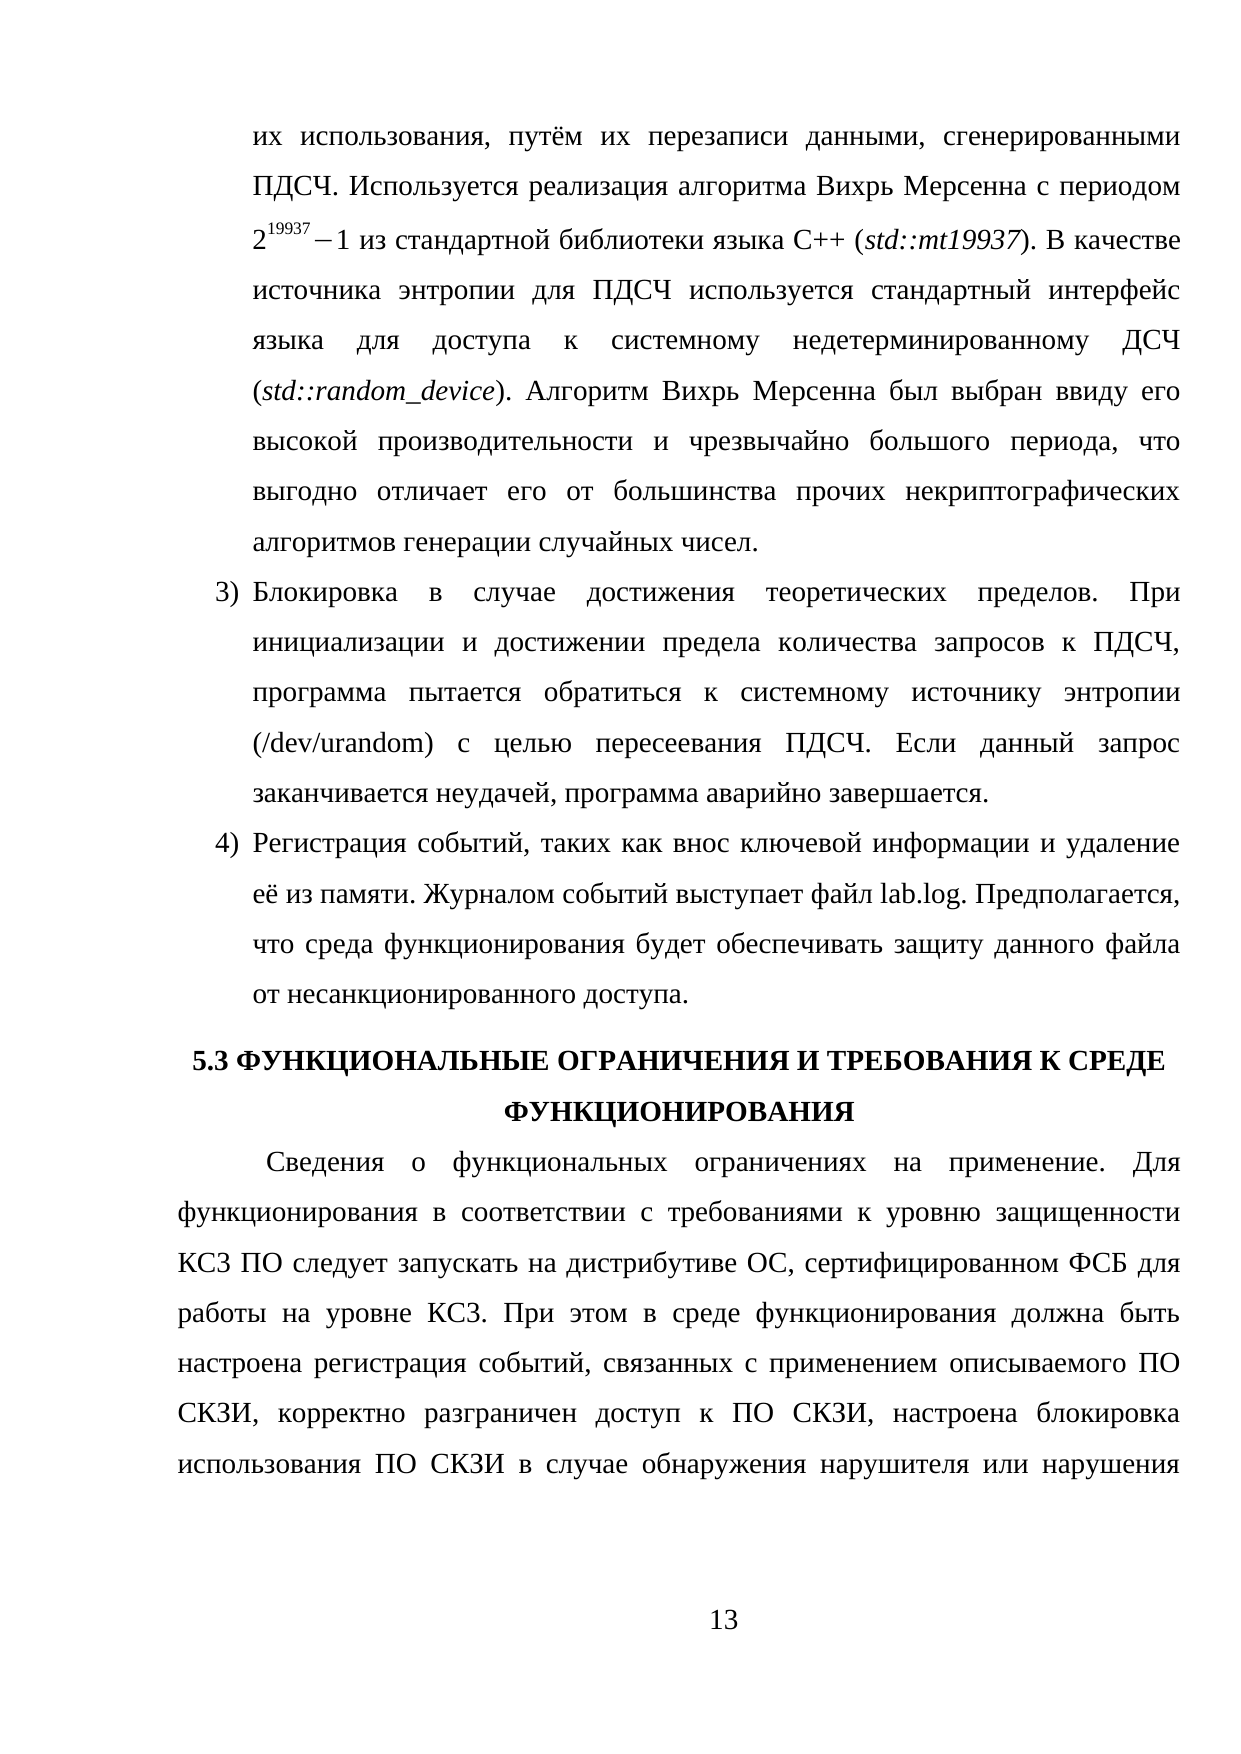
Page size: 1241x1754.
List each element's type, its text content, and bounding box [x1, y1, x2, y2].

list Регистрация событий, таких как внос ключевой информации и удаление её из памяти. Журналом событий выступает файл lab.log. Предполагается, что среда функционирования будет обеспечивать защиту данного файла от несанкционированного доступа.­ [215, 826, 1181, 1010]
list Блокировка в случае достижения теоретических пределов. При инициализации и достижении предела количества запросов к ПДСЧ, программа пытается обратиться к системному источнику энтропии (/dev/urandom) с целью пересеевания ПДСЧ. Если данный запрос заканчивается неудачей, программа аварийно завершается. [215, 574, 1181, 809]
list их использования, путём их перезаписи данными, сгенерированными ПДСЧ. Используется реализация алгоритма Вихрь Мерсенна с периодом из стандартной библиотеки языка C++ (std::mt19937). В качестве источника энтропии для ПДСЧ используется стандартный интерфейс языка для доступа к системному недетерминированному ДСЧ (std::random_device). Алгоритм Вихрь Мерсенна был выбран ввиду его высокой производительности и чрезвычайно большого периода, что выгодно отличает его от большинства прочих некриптографических алгоритмов генерации случайных чисел. [215, 118, 1181, 557]
subtitle 5.3 ФУНКЦИОНАЛЬНЫЕ ОГРАНИЧЕНИЯ И ТРЕБОВАНИЯ К СРЕДЕ ФУНКЦИОНИРОВАНИЯ [177, 1043, 1181, 1127]
text Сведения о функциональных ограничениях на применение. Для функционирования в соответствии с требованиями к уровню защищенности КС3 ПО следует запускать на дистрибутиве ОС, сертифицированном ФСБ для работы на уровне КС3. При этом в среде функционирования должна быть настроена регистрация событий, связанных с применением описываемого ПО СКЗИ, корректно разграничен доступ к ПО СКЗИ, настроена блокировка использования ПО СКЗИ в случае обнаружения нарушителя или нарушения [177, 1144, 1181, 1479]
